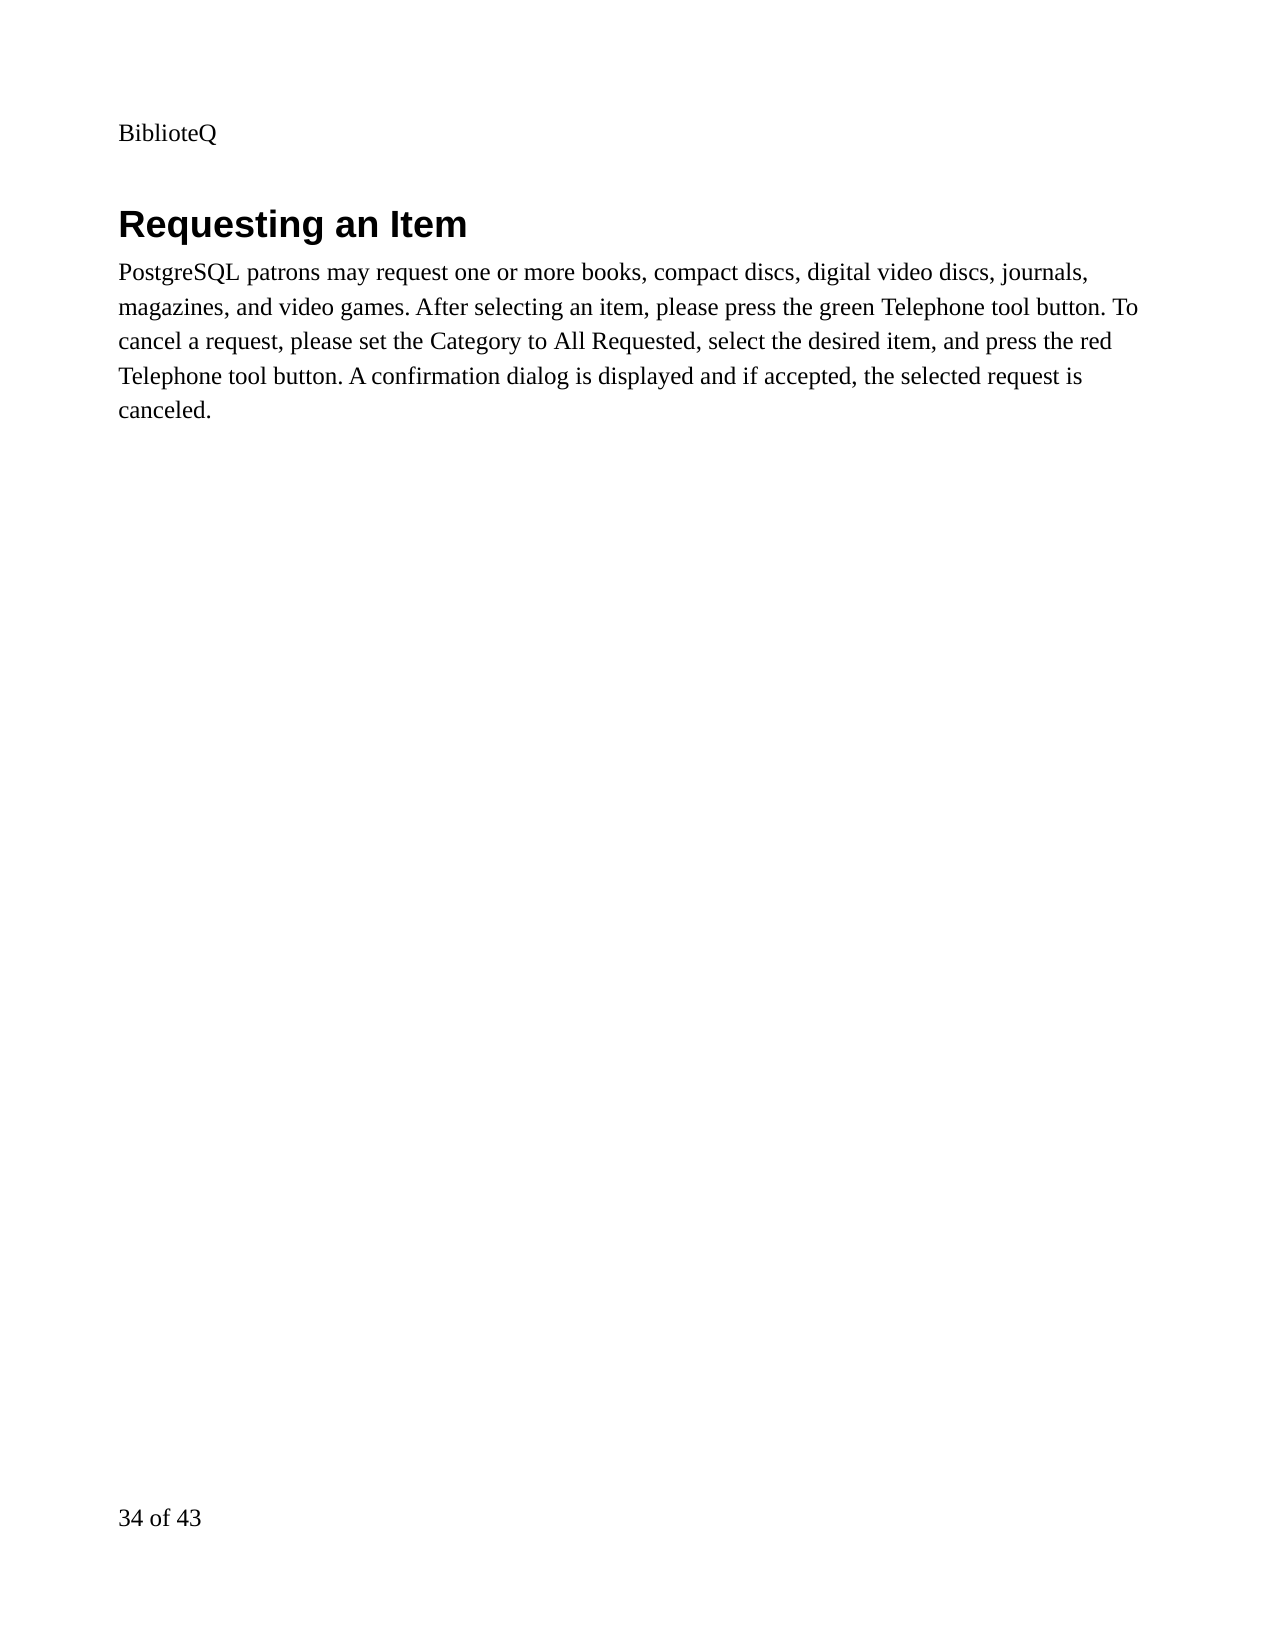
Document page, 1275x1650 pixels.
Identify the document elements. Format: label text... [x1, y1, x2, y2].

text PostgreSQL patrons may request one or more books, compact discs, digital video discs, journals, magazines, and video games. After selecting an item, please press the green Telephone tool button. To cancel a request, please set the Category to All Requested, select the desired item, and press the red Telephone tool button. A confirmation dialog is displayed and if accepted, the selected request is canceled. [118, 257, 1157, 424]
subtitle Requesting an Item [118, 201, 1157, 245]
